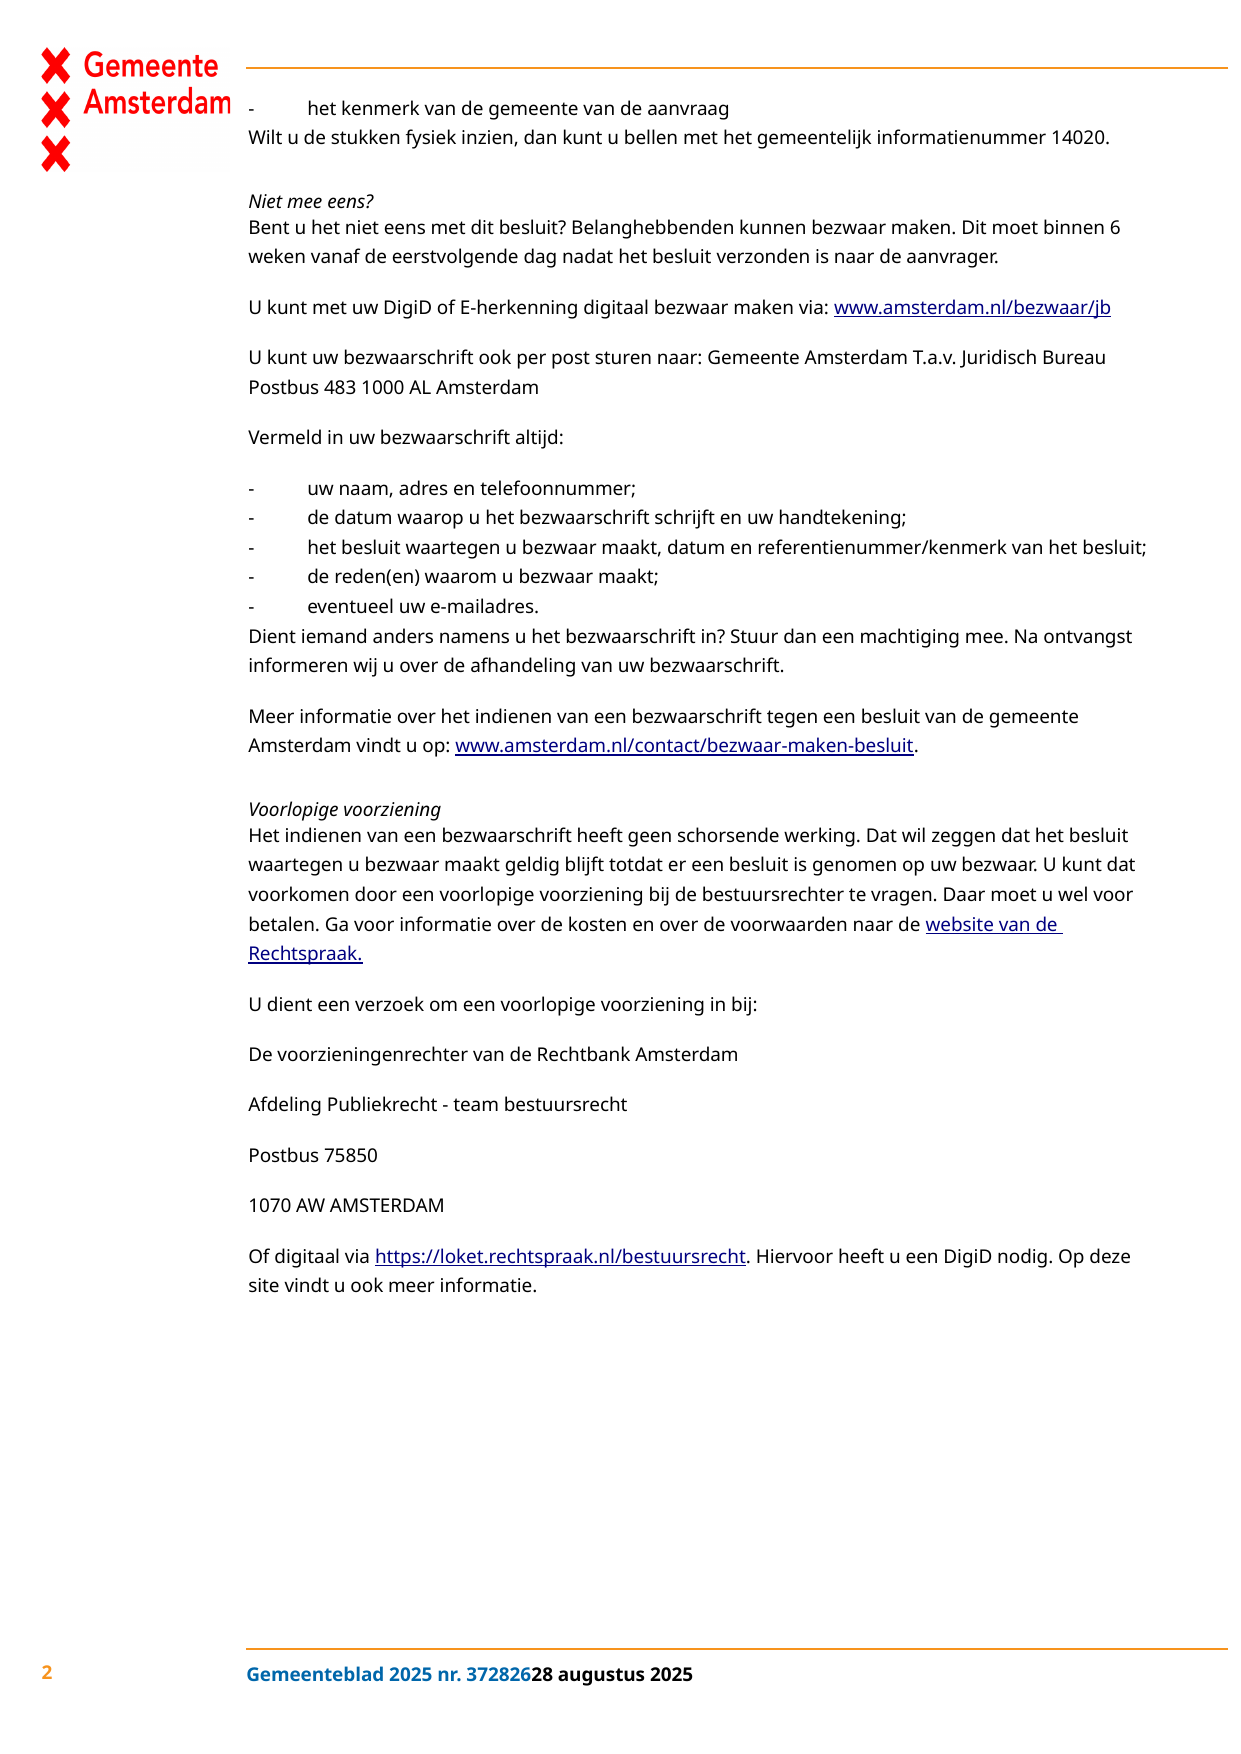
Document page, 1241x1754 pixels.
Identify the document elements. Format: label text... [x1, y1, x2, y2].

text Het indienen van een bezwaarschrift heeft geen schorsende werking. Dat wil zeggen dat het besluit waartegen u bezwaar maakt geldig blijft totdat er een besluit is genomen op uw bezwaar. U kunt dat voorkomen door een voorlopige voorziening bij de bestuursrechter te vragen. Daar moet u wel voor betalen. Ga voor informatie over de kosten en over de voorwaarden naar de website van de Rechtspraak. [248, 822, 1152, 966]
text U dient een verzoek om een voorlopige voorziening in bij: [248, 991, 1152, 1017]
list de datum waarop u het bezwaarschrift schrijft en uw handtekening; [248, 504, 1152, 530]
text Voorlopige voorziening [248, 796, 1152, 822]
text Afdeling Publiekrecht - team bestuursrecht [248, 1092, 1152, 1117]
text 1070 AW AMSTERDAM [248, 1192, 1152, 1218]
text Bent u het niet eens met dit besluit? Belanghebbenden kunnen bezwaar maken. Dit moet binnen 6 weken vanaf de eerstvolgende dag nadat het besluit verzonden is naar de aanvrager. [248, 214, 1152, 269]
text Vermeld in uw bezwaarschrift altijd: [248, 424, 1152, 450]
text Meer informatie over het indienen van een bezwaarschrift tegen een besluit van de gemeente Amsterdam vindt u op: www.amsterdam.nl/contact/bezwaar-maken-besluit. [248, 703, 1152, 758]
list het kenmerk van de gemeente van de aanvraag [248, 95, 1152, 121]
text U kunt uw bezwaarschrift ook per post sturen naar: Gemeente Amsterdam T.a.v. Juridisch Bureau Postbus 483 1000 AL Amsterdam [248, 344, 1152, 400]
list het besluit waartegen u bezwaar maakt, datum en referentienummer/kenmerk van het besluit; [248, 534, 1152, 560]
list uw naam, adres en telefoonnummer; [248, 475, 1152, 501]
text Dient iemand anders namens u het bezwaarschrift in? Stuur dan een machtiging mee. Na ontvangst informeren wij u over de afhandeling van uw bezwaarschrift. [248, 623, 1152, 678]
text Wilt u de stukken fysiek inzien, dan kunt u bellen met het gemeentelijk informatienummer 14020. [248, 124, 1152, 150]
picture [41, 47, 231, 172]
list de reden(en) waarom u bezwaar maakt; [248, 564, 1152, 589]
text Postbus 75850 [248, 1142, 1152, 1168]
text Niet mee eens? [248, 188, 1152, 214]
text Of digitaal via https://loket.rechtspraak.nl/bestuursrecht. Hiervoor heeft u een DigiD nodig. Op deze site vindt u ook meer informatie. [248, 1243, 1152, 1298]
list eventueel uw e-mailadres. [248, 593, 1152, 619]
text U kunt met uw DigiD of E-herkenning digitaal bezwaar maken via: www.amsterdam.nl/bezwaar/jb [248, 294, 1152, 320]
text De voorzieningenrechter van de Rechtbank Amsterdam [248, 1041, 1152, 1067]
